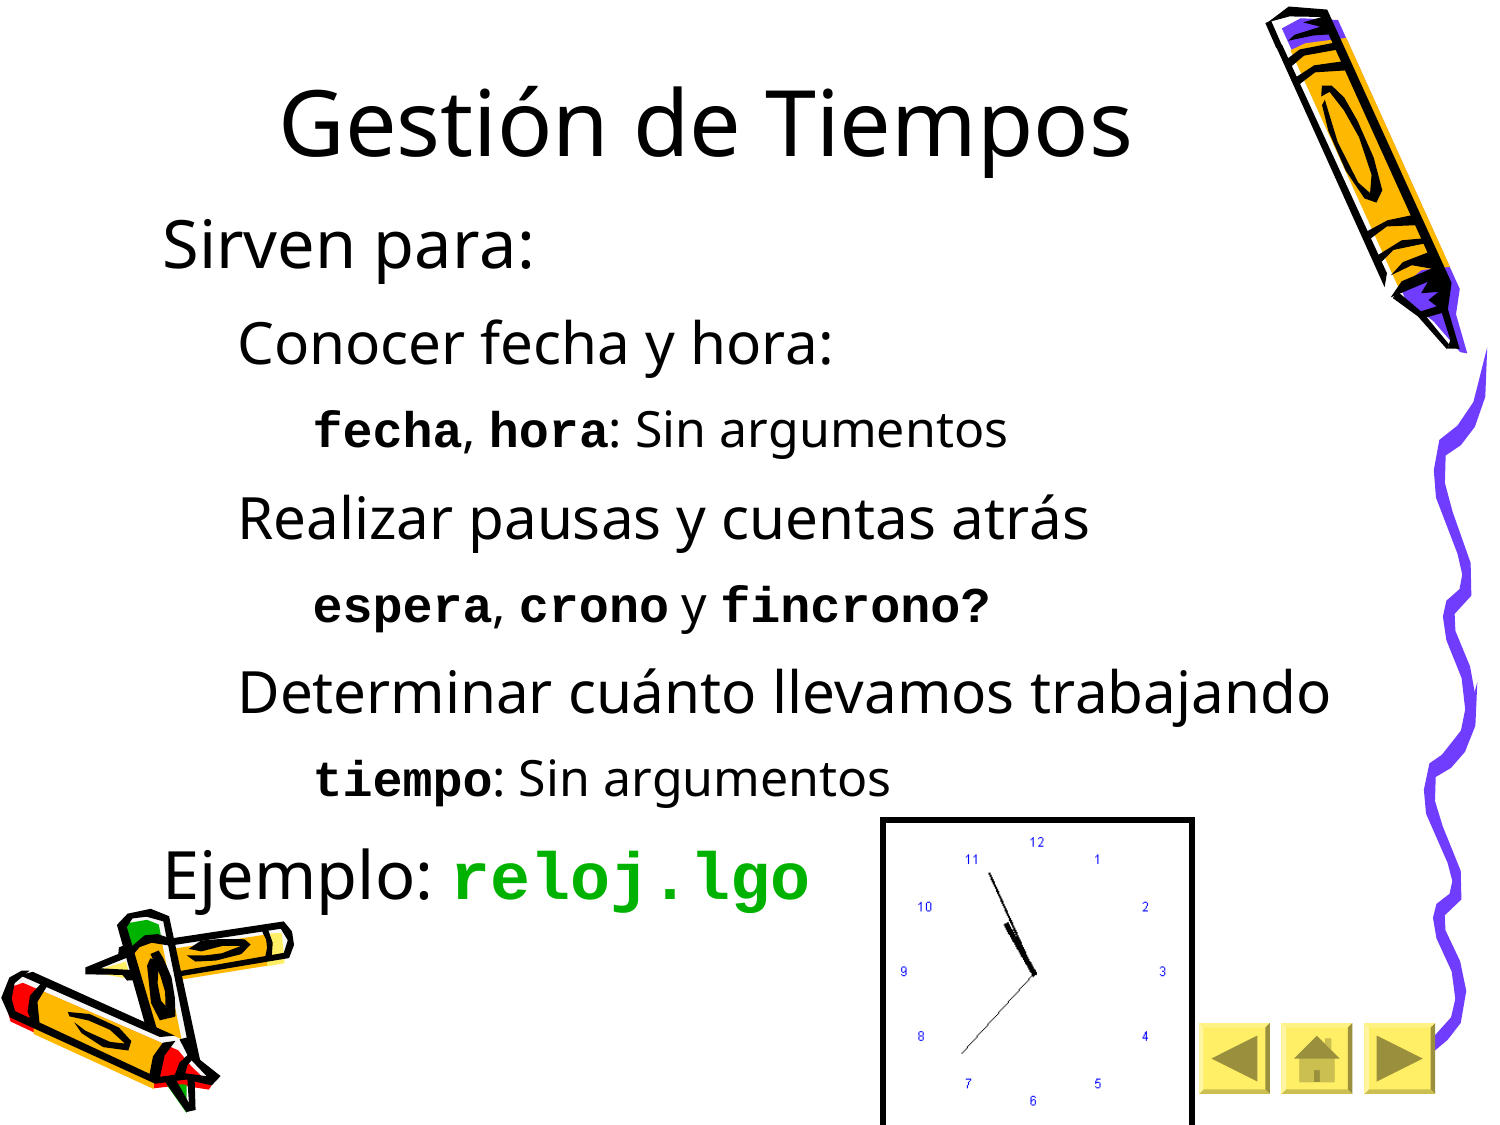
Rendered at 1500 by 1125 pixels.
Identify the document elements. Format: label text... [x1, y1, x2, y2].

text_box [1200, 1023, 1270, 1094]
text_box [1366, 1023, 1436, 1094]
title Gestión de Tiempos [142, 29, 1270, 192]
picture [885, 822, 1189, 1125]
list Sirven para: Conocer fecha y hora: fecha, hora: Sin argumentos Realizar pausas y cuentas atrás espera, crono y fincrono? Determinar cuánto llevamos trabajando tiempo: Sin argumentos Ejemplo: reloj.lgo [147, 189, 1411, 945]
text_box [1283, 1023, 1353, 1094]
